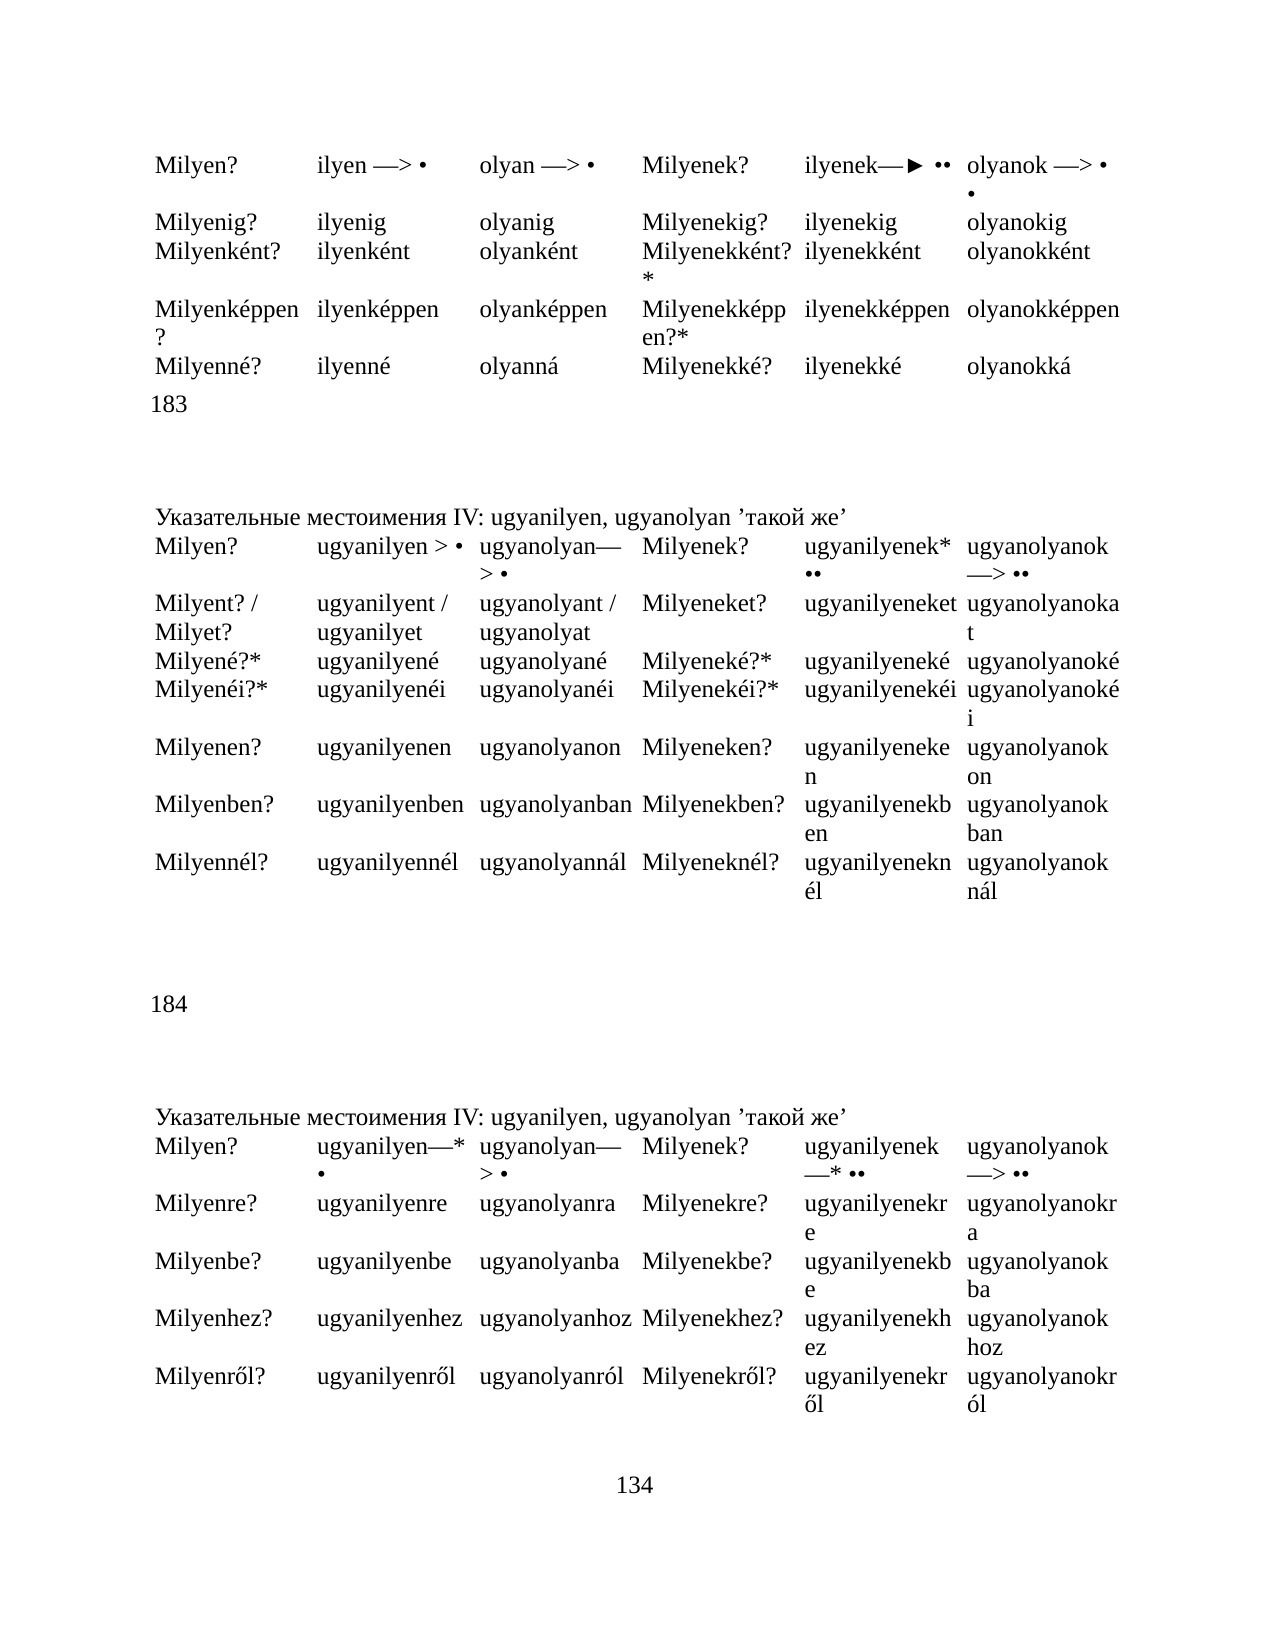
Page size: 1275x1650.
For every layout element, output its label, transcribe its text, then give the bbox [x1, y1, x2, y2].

table_cell Milyeneken? [638, 732, 800, 789]
table_cell Milyenekéi?* [638, 675, 800, 732]
table_cell Milyenben? [150, 790, 312, 847]
table_cell olyanképpen [475, 294, 637, 351]
table_cell Milyenekként?* [638, 236, 800, 294]
table_cell Milyen? [150, 1131, 312, 1188]
table_cell ugyanolyanba [475, 1246, 637, 1303]
table_cell Milyenbe? [150, 1246, 312, 1303]
table_cell ugyanilyeneken [800, 732, 962, 789]
table_cell Milyeneket? [638, 588, 800, 646]
table_cell Milyenekben? [638, 790, 800, 847]
table_cell Milyenre? [150, 1188, 312, 1246]
table_cell ugyanilyennél [313, 847, 475, 904]
table_cell Milyen? [150, 150, 312, 207]
table_cell ugyanilyen > • [313, 531, 475, 588]
table_cell ilyenekként [800, 236, 962, 294]
table_cell ugyanilyenekről [800, 1361, 962, 1418]
table_cell ugyanilyené [313, 646, 475, 674]
table_cell ugyanilyenről [313, 1361, 475, 1418]
table_cell ugyanilyeneket [800, 588, 962, 646]
table_cell Milyenekhez? [638, 1303, 800, 1361]
table_cell olyanig [475, 208, 637, 236]
table_cell ugyanolyanokra [963, 1188, 1125, 1246]
table_cell ilyenekké [800, 351, 962, 380]
table_cell ugyanilyenekben [800, 790, 962, 847]
table_cell Milyenekre? [638, 1188, 800, 1246]
table_cell Milyenekről? [638, 1361, 800, 1418]
table_cell ugyanilyenekre [800, 1188, 962, 1246]
table_cell olyanok —> • • [963, 150, 1125, 207]
table_cell ugyanilyenek—* •• [800, 1131, 962, 1188]
table_cell ugyanolyanokat [963, 588, 1125, 646]
table_cell ilyenig [313, 208, 475, 236]
table_cell Milyenné? [150, 351, 312, 380]
table_cell ugyanolyanokról [963, 1361, 1125, 1418]
table_cell ilyenképpen [313, 294, 475, 351]
table_cell Milyenképpen? [150, 294, 312, 351]
table_cell ugyanilyenéi [313, 675, 475, 732]
table_cell ilyenekképpen [800, 294, 962, 351]
table_cell Milyenen? [150, 732, 312, 789]
table_cell ugyanilyenhez [313, 1303, 475, 1361]
table_cell Milyenekké? [638, 351, 800, 380]
table_cell Milyenek? [638, 1131, 800, 1188]
table_cell ugyanilyen—* • [313, 1131, 475, 1188]
table_cell ugyanolyanokban [963, 790, 1125, 847]
text 183 [150, 389, 1125, 418]
table_cell ilyenekig [800, 208, 962, 236]
table_cell Milyenhez? [150, 1303, 312, 1361]
table_cell ugyanilyenek* •• [800, 531, 962, 588]
table_cell ugyanilyenben [313, 790, 475, 847]
table_cell Milyent? / Milyet? [150, 588, 312, 646]
table_cell Milyenekképpen?* [638, 294, 800, 351]
table_cell ugyanolyanéi [475, 675, 637, 732]
table_cell ugyanolyanokon [963, 732, 1125, 789]
table_cell ugyanolyanról [475, 1361, 637, 1418]
table_cell ugyanilyeneknél [800, 847, 962, 904]
table_cell ugyanolyanon [475, 732, 637, 789]
table_cell ugyanolyant / ugyanolyat [475, 588, 637, 646]
table_cell ugyanolyanokba [963, 1246, 1125, 1303]
table_header Указательные местоимения IV: ugyanilyen, ugyanolyan ’такой же’ [150, 502, 1125, 531]
table_cell ugyanolyanban [475, 790, 637, 847]
table_cell Milyenek? [638, 531, 800, 588]
table_cell ugyanolyannál [475, 847, 637, 904]
table_cell ugyanolyané [475, 646, 637, 674]
table_cell olyanokképpen [963, 294, 1125, 351]
table_cell olyanokká [963, 351, 1125, 380]
table_cell Milyenekbe? [638, 1246, 800, 1303]
table_cell Milyené?* [150, 646, 312, 674]
table_cell Milyenről? [150, 1361, 312, 1418]
table_cell ugyanolyanok—> •• [963, 1131, 1125, 1188]
text 184 [150, 989, 1125, 1018]
table_cell Milyen? [150, 531, 312, 588]
table_cell ilyen —> • [313, 150, 475, 207]
table_cell ilyenek—► •• [800, 150, 962, 207]
table_cell ugyanolyanokhoz [963, 1303, 1125, 1361]
table_cell ugyanolyanhoz [475, 1303, 637, 1361]
table_cell ugyanolyan—> • [475, 1131, 637, 1188]
table_cell Milyenek? [638, 150, 800, 207]
table_cell ugyanolyanok—> •• [963, 531, 1125, 588]
table_cell ugyanilyenekéi [800, 675, 962, 732]
table_cell Milyenig? [150, 208, 312, 236]
table_cell olyanokként [963, 236, 1125, 294]
table_cell olyan —> • [475, 150, 637, 207]
table_cell ugyanilyenekbe [800, 1246, 962, 1303]
table_cell ugyanolyanoké [963, 646, 1125, 674]
table_cell ugyanolyanra [475, 1188, 637, 1246]
table_cell Milyenéi?* [150, 675, 312, 732]
table_cell Milyenekig? [638, 208, 800, 236]
table_cell ilyenként [313, 236, 475, 294]
table_cell ugyanilyenekhez [800, 1303, 962, 1361]
table_cell olyanokig [963, 208, 1125, 236]
table_cell ugyanolyan—> • [475, 531, 637, 588]
table_cell ugyanolyanokéi [963, 675, 1125, 732]
table_cell ugyanilyenre [313, 1188, 475, 1246]
table_cell ilyenné [313, 351, 475, 380]
table_cell olyanná [475, 351, 637, 380]
table_cell ugyanolyanoknál [963, 847, 1125, 904]
table_cell olyanként [475, 236, 637, 294]
table_header Указательные местоимения IV: ugyanilyen, ugyanolyan ’такой же’ [150, 1102, 1125, 1131]
table_cell ugyanilyent / ugyanilyet [313, 588, 475, 646]
table_cell ugyanilyeneké [800, 646, 962, 674]
table_cell Milyennél? [150, 847, 312, 904]
table_cell Milyeneké?* [638, 646, 800, 674]
table_cell ugyanilyenbe [313, 1246, 475, 1303]
table_cell Milyenként? [150, 236, 312, 294]
table_cell ugyanilyenen [313, 732, 475, 789]
table_cell Milyeneknél? [638, 847, 800, 904]
